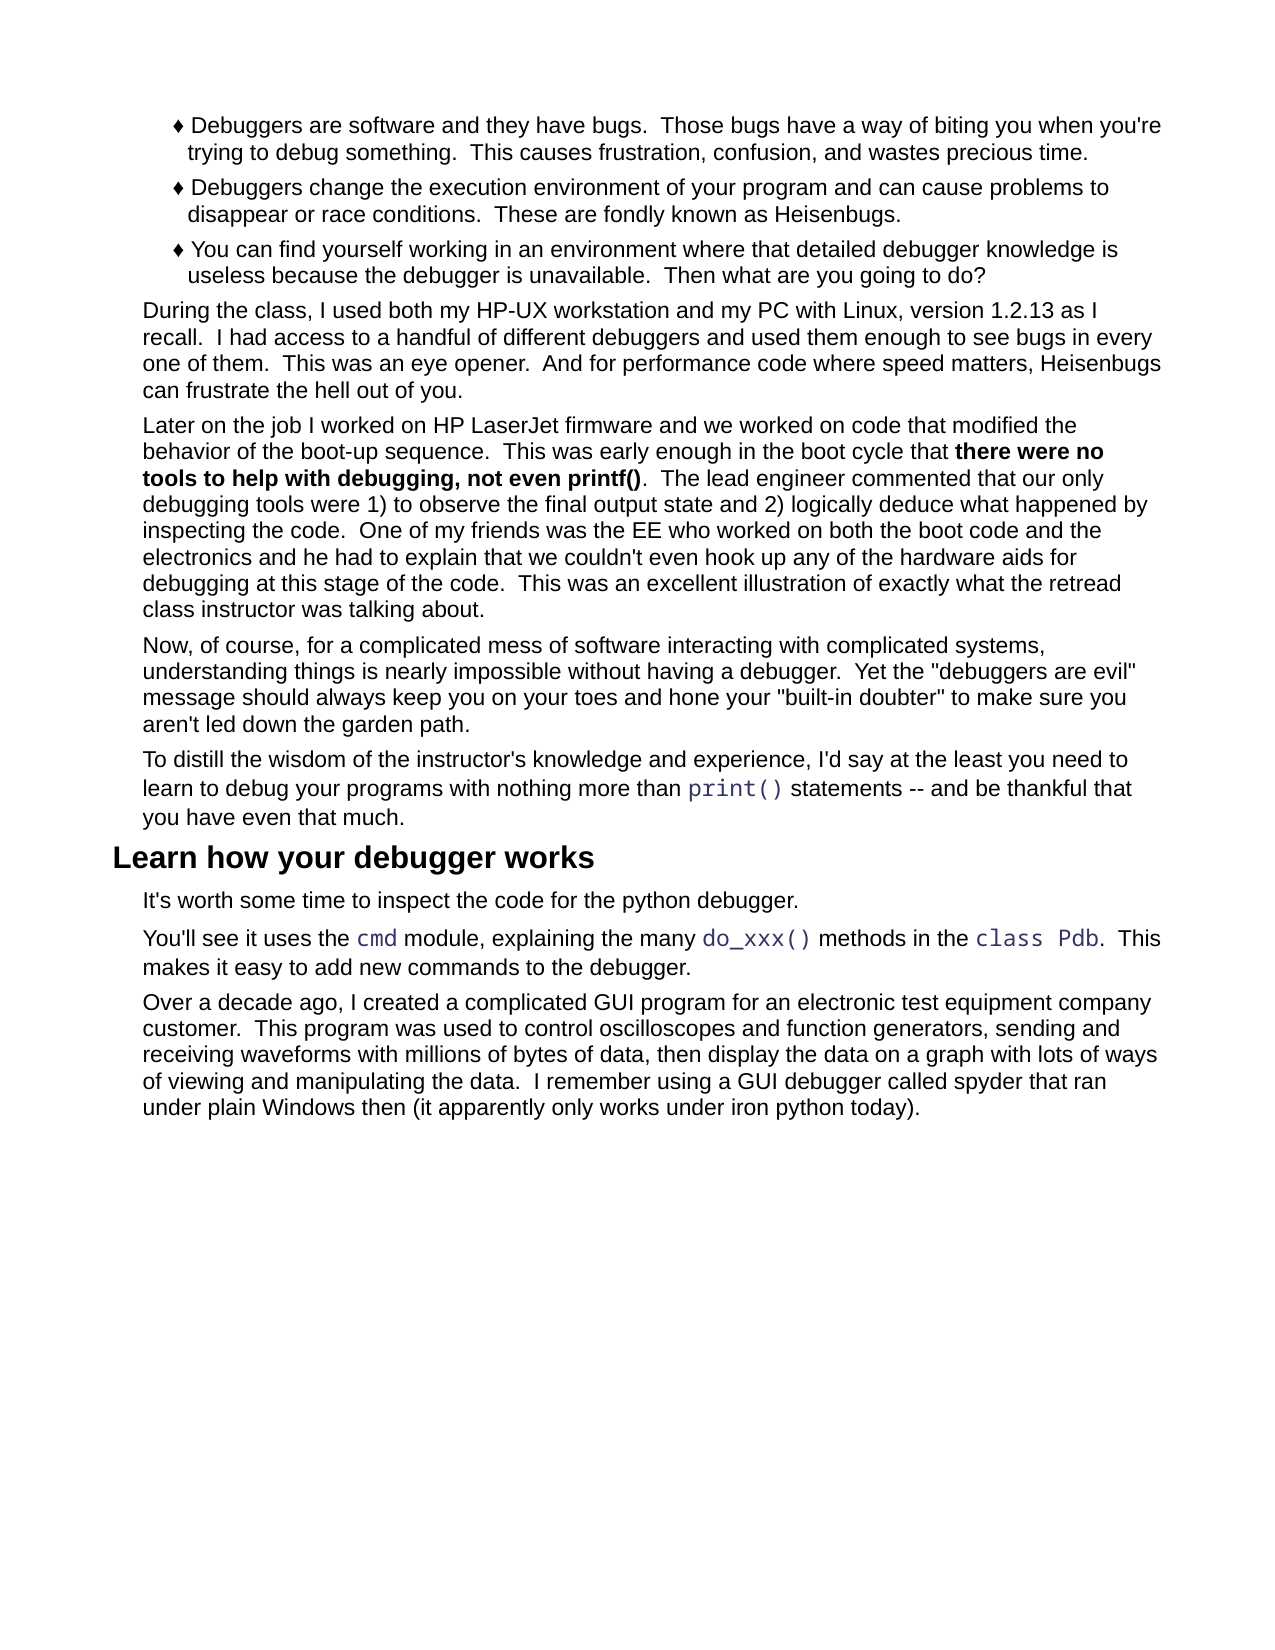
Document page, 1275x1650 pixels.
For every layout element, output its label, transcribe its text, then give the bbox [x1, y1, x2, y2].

text Later on the job I worked on HP LaserJet firmware and we worked on code that modified the behavior of the boot-up sequence. This was early enough in the boot cycle that there were no tools to help with debugging, not even printf(). The lead engineer commented that our only debugging tools were 1) to observe the final output state and 2) logically deduce what happened by inspecting the code. One of my friends was the EE who worked on both the boot code and the electronics and he had to explain that we couldn't even hook up any of the hardware aids for debugging at this stage of the code. This was an excellent illustration of exactly what the retread class instructor was talking about. [142, 412, 1162, 623]
list Debuggers change the execution environment of your program and can cause problems to disappear or race conditions. These are fondly known as Heisenbugs. [172, 174, 1162, 227]
list Debuggers are software and they have bugs. Those bugs have a way of biting you when you're trying to debug something. This causes frustration, confusion, and wastes precious time. [172, 112, 1162, 165]
subtitle Learn how your debugger works [112, 839, 1162, 875]
text To distill the wisdom of the instructor's knowledge and experience, I'd say at the least you need to learn to debug your programs with nothing more than print() statements -- and be thankful that you have even that much. [142, 746, 1162, 830]
list You can find yourself working in an environment where that detailed debugger knowledge is useless because the debugger is unavailable. Then what are you going to do? [172, 236, 1162, 288]
text Now, of course, for a complicated mess of software interacting with complicated systems, understanding things is nearly impossible without having a debugger. Yet the "debuggers are evil" message should always keep you on your toes and hone your "built-in doubter" to make sure you aren't led down the garden path. [142, 632, 1162, 737]
text It's worth some time to inspect the code for the python debugger. [142, 887, 1162, 913]
text You'll see it uses the cmd module, explaining the many do_xxx() methods in the class Pdb. This makes it easy to add new commands to the debugger. [142, 922, 1162, 980]
text During the class, I used both my HP-UX workstation and my PC with Linux, version 1.2.13 as I recall. I had access to a handful of different debuggers and used them enough to see bugs in every one of them. This was an eye opener. And for performance code where speed matters, Heisenbugs can frustrate the hell out of you. [142, 297, 1162, 403]
text Over a decade ago, I created a complicated GUI program for an electronic test equipment company customer. This program was used to control oscilloscopes and function generators, sending and receiving waveforms with millions of bytes of data, then display the data on a graph with lots of ways of viewing and manipulating the data. I remember using a GUI debugger called spyder that ran under plain Windows then (it apparently only works under iron python today). [142, 989, 1162, 1121]
